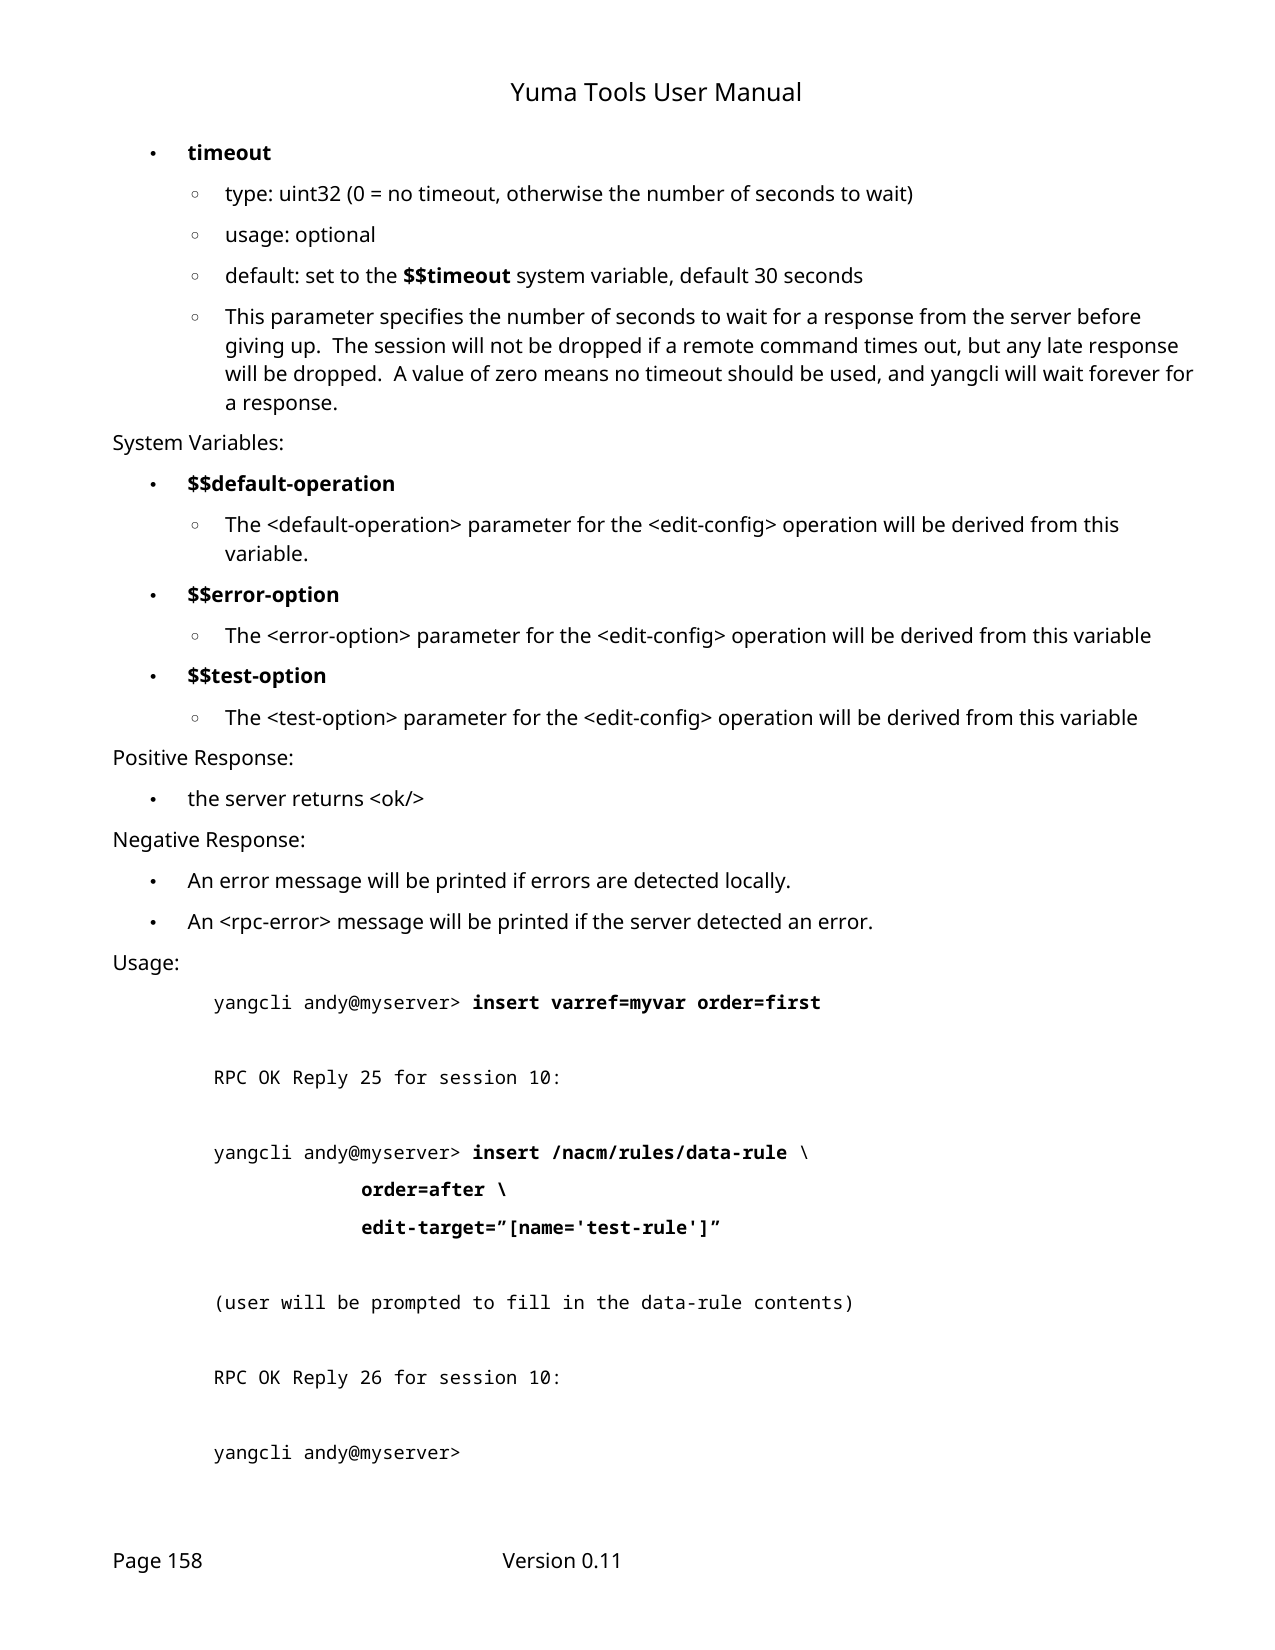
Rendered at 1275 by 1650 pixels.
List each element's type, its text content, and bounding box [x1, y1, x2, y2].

list $$default-operation [150, 469, 1200, 498]
text System Variables: [112, 428, 1200, 457]
list the server returns <ok/> [150, 784, 1200, 813]
list $$error-option [150, 580, 1200, 608]
text (user will be prompted to fill in the data-rule contents) [139, 1289, 1200, 1315]
list default: set to the $$timeout system variable, default 30 seconds [187, 261, 1200, 290]
text yangcli andy@myserver> insert /nacm/rules/data-rule \ [139, 1139, 1200, 1165]
text yangcli andy@myserver> insert varref=myvar order=first [139, 989, 1200, 1015]
list type: uint32 (0 = no timeout, otherwise the number of seconds to wait) [187, 179, 1200, 208]
text Negative Response: [112, 825, 1200, 854]
text edit-target=”[name='test-rule']” [139, 1214, 1200, 1240]
text Positive Response: [112, 743, 1200, 772]
list The <test-option> parameter for the <edit-config> operation will be derived from this variable [187, 703, 1200, 731]
text RPC OK Reply 25 for session 10: [139, 1064, 1200, 1090]
list $$test-option [150, 662, 1200, 690]
list This parameter specifies the number of seconds to wait for a response from the server before giving up. The session will not be dropped if a remote command times out, but any late response will be dropped. A value of zero means no timeout should be used, and yangcli will wait forever for a response. [187, 302, 1200, 416]
list An error message will be printed if errors are detected locally. [150, 866, 1200, 895]
text yangcli andy@myserver> [139, 1439, 1200, 1465]
list The <error-option> parameter for the <edit-config> operation will be derived from this variable [187, 621, 1200, 649]
list usage: optional [187, 220, 1200, 249]
text order=after \ [139, 1177, 1200, 1202]
list An <rpc-error> message will be printed if the server detected an error. [150, 907, 1200, 936]
text RPC OK Reply 26 for session 10: [139, 1364, 1200, 1390]
text Usage: [112, 948, 1200, 977]
list timeout [150, 138, 1200, 167]
list The <default-operation> parameter for the <edit-config> operation will be derived from this variable. [187, 510, 1200, 567]
